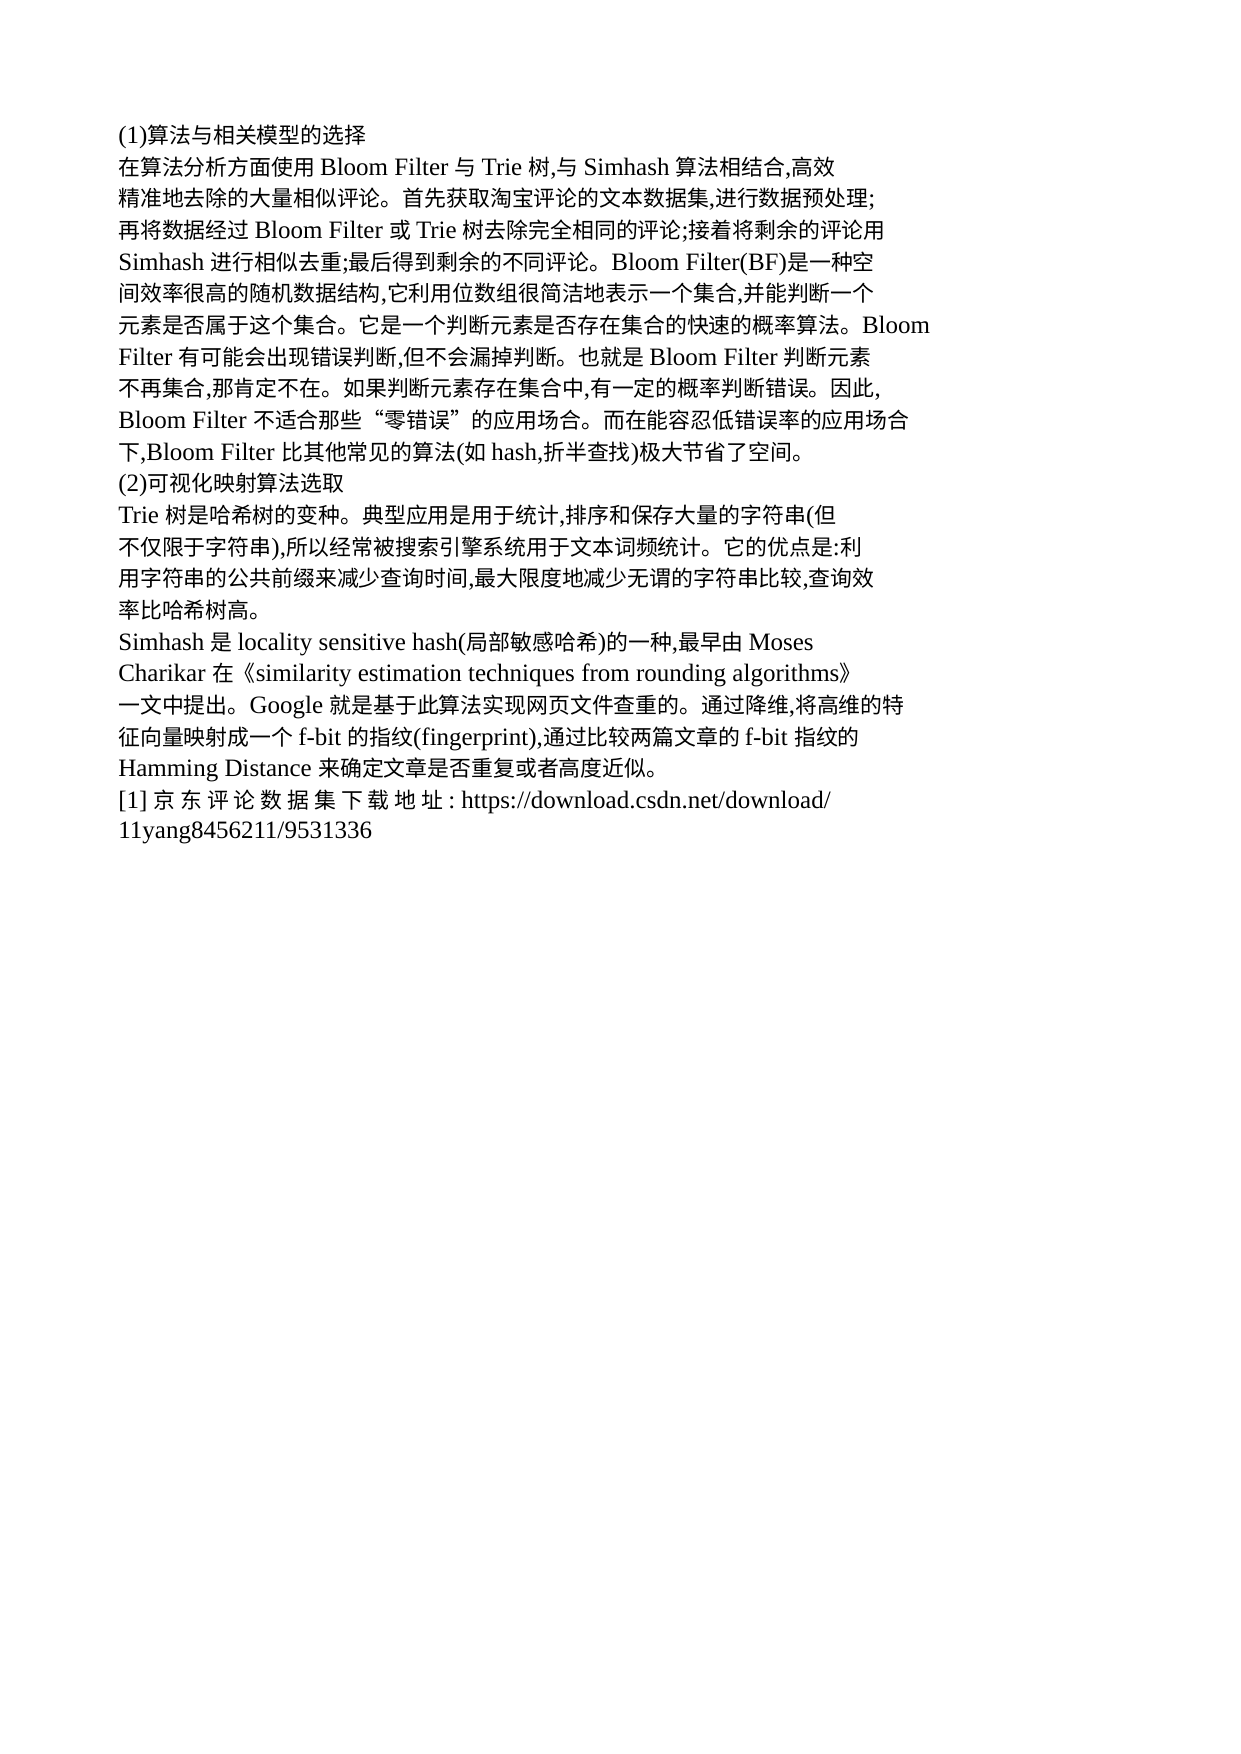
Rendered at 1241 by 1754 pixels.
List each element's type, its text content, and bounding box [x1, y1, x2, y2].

text Trie 树是哈希树的变种。典型应用是用于统计,排序和保存大量的字符串(但 [118, 498, 1122, 530]
text Bloom Filter 不适合那些“零错误”的应用场合。而在能容忍低错误率的应用场合 [118, 403, 1122, 435]
text 不仅限于字符串),所以经常被搜索引擎系统用于文本词频统计。它的优点是:利 [118, 530, 1122, 561]
text Filter 有可能会出现错误判断,但不会漏掉判断。也就是 Bloom Filter 判断元素 [118, 340, 1122, 371]
text 下,Bloom Filter 比其他常见的算法(如 hash,折半查找)极大节省了空间。 [118, 435, 1122, 466]
text 在算法分析方面使用 Bloom Filter 与 Trie 树,与 Simhash 算法相结合,高效 [118, 150, 1122, 181]
text 间效率很高的随机数据结构,它利用位数组很简洁地表示一个集合,并能判断一个 [118, 276, 1122, 308]
text 率比哈希树高。 [118, 593, 1122, 625]
text 征向量映射成一个 f-bit 的指纹(fingerprint),通过比较两篇文章的 f-bit 指纹的 [118, 720, 1122, 751]
text 11yang8456211/9531336 [118, 815, 1122, 843]
text [1] 京 东 评 论 数 据 集 下 载 地 址 : https://download.csdn.net/download/ [118, 783, 1122, 815]
text Simhash 是 locality sensitive hash(局部敏感哈希)的一种,最早由 Moses [118, 625, 1122, 656]
text 不再集合,那肯定不在。如果判断元素存在集合中,有一定的概率判断错误。因此, [118, 371, 1122, 403]
text 一文中提出。Google 就是基于此算法实现网页文件查重的。通过降维,将高维的特 [118, 688, 1122, 720]
text Hamming Distance 来确定文章是否重复或者高度近似。 [118, 751, 1122, 783]
text (1)算法与相关模型的选择 [118, 118, 1122, 150]
text 精准地去除的大量相似评论。首先获取淘宝评论的文本数据集,进行数据预处理; [118, 181, 1122, 213]
text 再将数据经过 Bloom Filter 或 Trie 树去除完全相同的评论;接着将剩余的评论用 [118, 213, 1122, 245]
text 用字符串的公共前缀来减少查询时间,最大限度地减少无谓的字符串比较,查询效 [118, 561, 1122, 593]
text (2)可视化映射算法选取 [118, 466, 1122, 498]
text Simhash 进行相似去重;最后得到剩余的不同评论。Bloom Filter(BF)是一种空 [118, 245, 1122, 276]
text 元素是否属于这个集合。它是一个判断元素是否存在集合的快速的概率算法。Bloom [118, 308, 1122, 340]
text Charikar 在《similarity estimation techniques from rounding algorithms》 [118, 656, 1122, 688]
